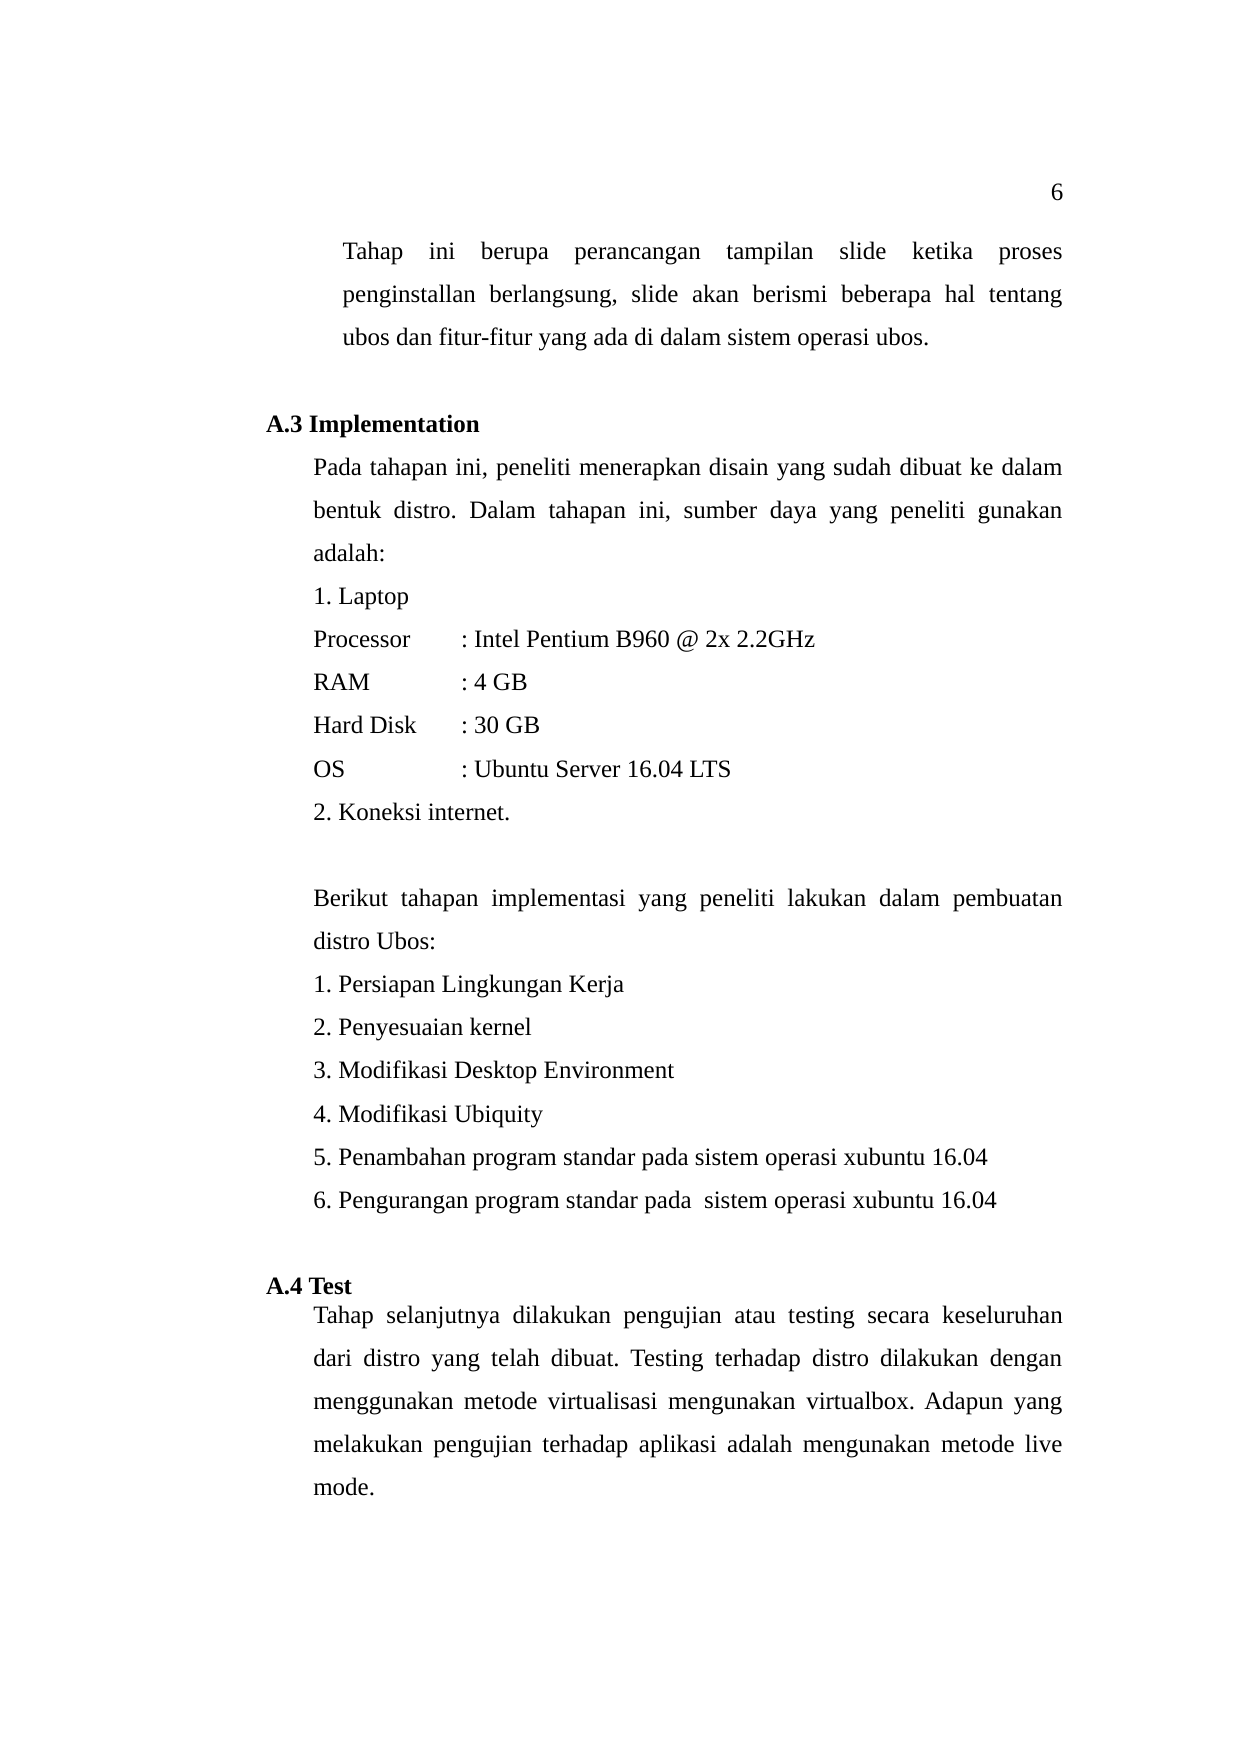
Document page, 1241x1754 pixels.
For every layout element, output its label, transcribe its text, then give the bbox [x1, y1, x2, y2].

text 3. Modifikasi Desktop Environment [313, 1056, 1063, 1084]
text 1. Laptop [313, 581, 1063, 610]
text Tahap selanjutnya dilakukan pengujian atau testing secara keseluruhan dari distro yang telah dibuat. Testing terhadap distro dilakukan dengan menggunakan metode virtualisasi mengunakan virtualbox. Adapun yang melakukan pengujian terhadap aplikasi adalah mengunakan metode live mode. [313, 1300, 1063, 1501]
text 2. Penyesuaian kernel [313, 1012, 1063, 1041]
text 2. Koneksi internet. [313, 797, 1063, 826]
text 6. Pengurangan program standar pada sistem operasi xubuntu 16.04 [313, 1185, 1063, 1214]
text RAM : 4 GB [313, 667, 1063, 696]
text Hard Disk : 30 GB [313, 711, 1063, 739]
text Processor : Intel Pentium B960 @ 2x 2.2GHz [313, 624, 1063, 653]
text A.4 Test [266, 1271, 1063, 1300]
text 5. Penambahan program standar pada sistem operasi xubuntu 16.04 [313, 1142, 1063, 1171]
text A.3 Implementation [266, 409, 1063, 437]
text Berikut tahapan implementasi yang peneliti lakukan dalam pembuatan distro Ubos: [313, 883, 1063, 955]
text OS : Ubuntu Server 16.04 LTS [313, 754, 1063, 782]
text 4. Modifikasi Ubiquity [313, 1099, 1063, 1127]
text Tahap ini berupa perancangan tampilan slide ketika proses penginstallan berlangsung, slide akan berismi beberapa hal tentang ubos dan fitur-fitur yang ada di dalam sistem operasi ubos. [342, 236, 1063, 351]
text 1. Persiapan Lingkungan Kerja [313, 969, 1063, 998]
text Pada tahapan ini, peneliti menerapkan disain yang sudah dibuat ke dalam bentuk distro. Dalam tahapan ini, sumber daya yang peneliti gunakan adalah: [313, 452, 1063, 567]
